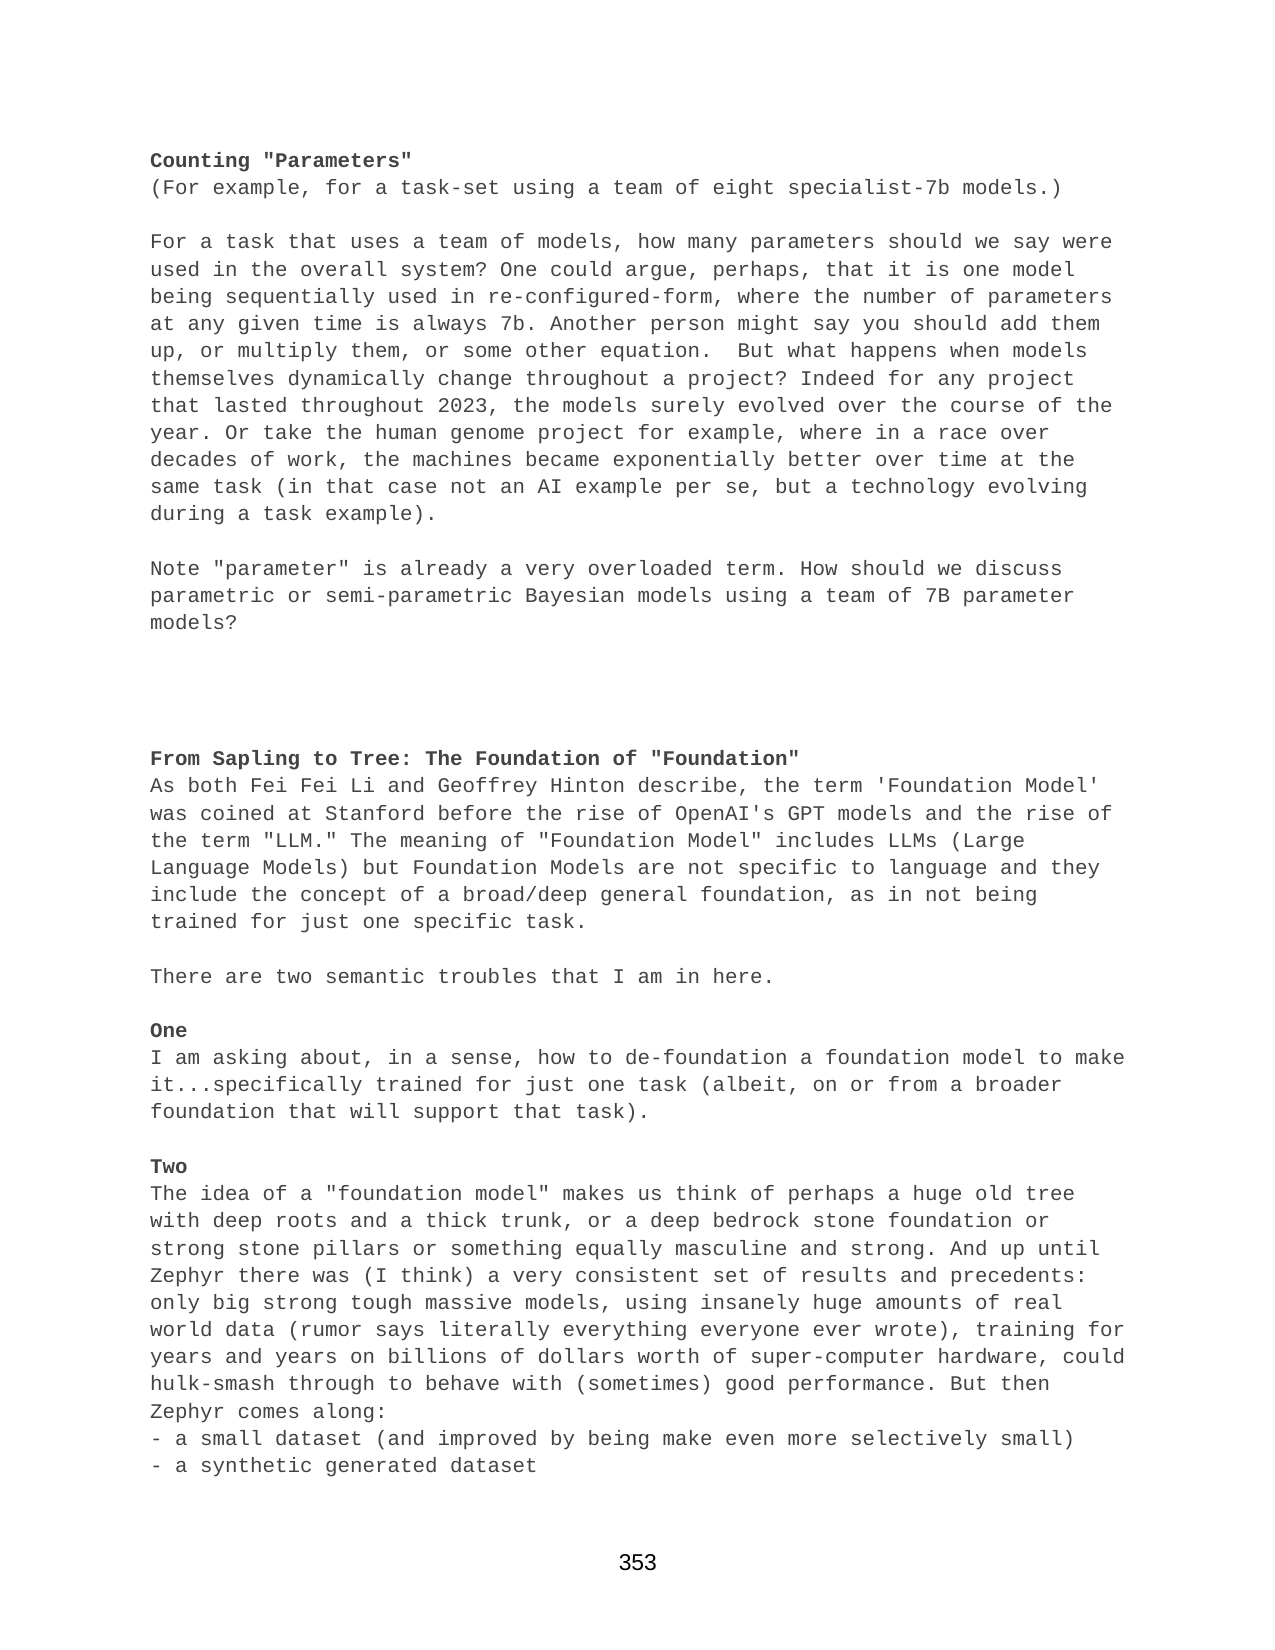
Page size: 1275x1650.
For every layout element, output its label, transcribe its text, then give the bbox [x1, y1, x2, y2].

text From Sapling to Tree: The Foundation of "Foundation" [150, 748, 1125, 772]
text The idea of a "foundation model" makes us think of perhaps a huge old tree with deep roots and a thick trunk, or a deep bedrock stone foundation or strong stone pillars or something equally masculine and strong. And up until Zephyr there was (I think) a very consistent set of results and precedents: only big strong tough massive models, using insanely huge amounts of real world data (rumor says literally everything everyone ever wrote), training for years and years on billions of dollars worth of super-computer hardware, could hulk-smash through to behave with (sometimes) good performance. But then Zephyr comes along: [150, 1183, 1125, 1424]
text As both Fei Fei Li and Geoffrey Hinton describe, the term 'Foundation Model' was coined at Stanford before the rise of OpenAI's GPT models and the rise of the term "LLM." The meaning of "Foundation Model" includes LLMs (Large Language Models) but Foundation Models are not specific to language and they include the concept of a broad/deep general foundation, as in not being trained for just one specific task. [150, 775, 1125, 935]
text (For example, for a task-set using a team of eight specialist-7b models.) [150, 177, 1125, 201]
text - a synthetic generated dataset [150, 1455, 1125, 1479]
text One [150, 1020, 1125, 1044]
text Note "parameter" is already a very overloaded term. How should we discuss parametric or semi-parametric Bayesian models using a team of 7B parameter models? [150, 558, 1125, 636]
text There are two semantic troubles that I am in here. [150, 966, 1125, 989]
text Counting "Parameters" [150, 150, 1125, 174]
text Two [150, 1156, 1125, 1179]
text - a small dataset (and improved by being make even more selectively small) [150, 1428, 1125, 1451]
text For a task that uses a team of models, how many parameters should we say were used in the overall system? One could argue, perhaps, that it is one model being sequentially used in re-configured-form, where the number of parameters at any given time is always 7b. Another person might say you should add them up, or multiply them, or some other equation. But what happens when models themselves dynamically change throughout a project? Indeed for any project that lasted throughout 2023, the models surely evolved over the course of the year. Or take the human genome project for example, where in a race over decades of work, the machines became exponentially better over time at the same task (in that case not an AI example per se, but a technology evolving during a task example). [150, 232, 1125, 527]
text I am asking about, in a sense, how to de-foundation a foundation model to make it...specifically trained for just one task (albeit, on or from a broader foundation that will support that task). [150, 1047, 1125, 1125]
